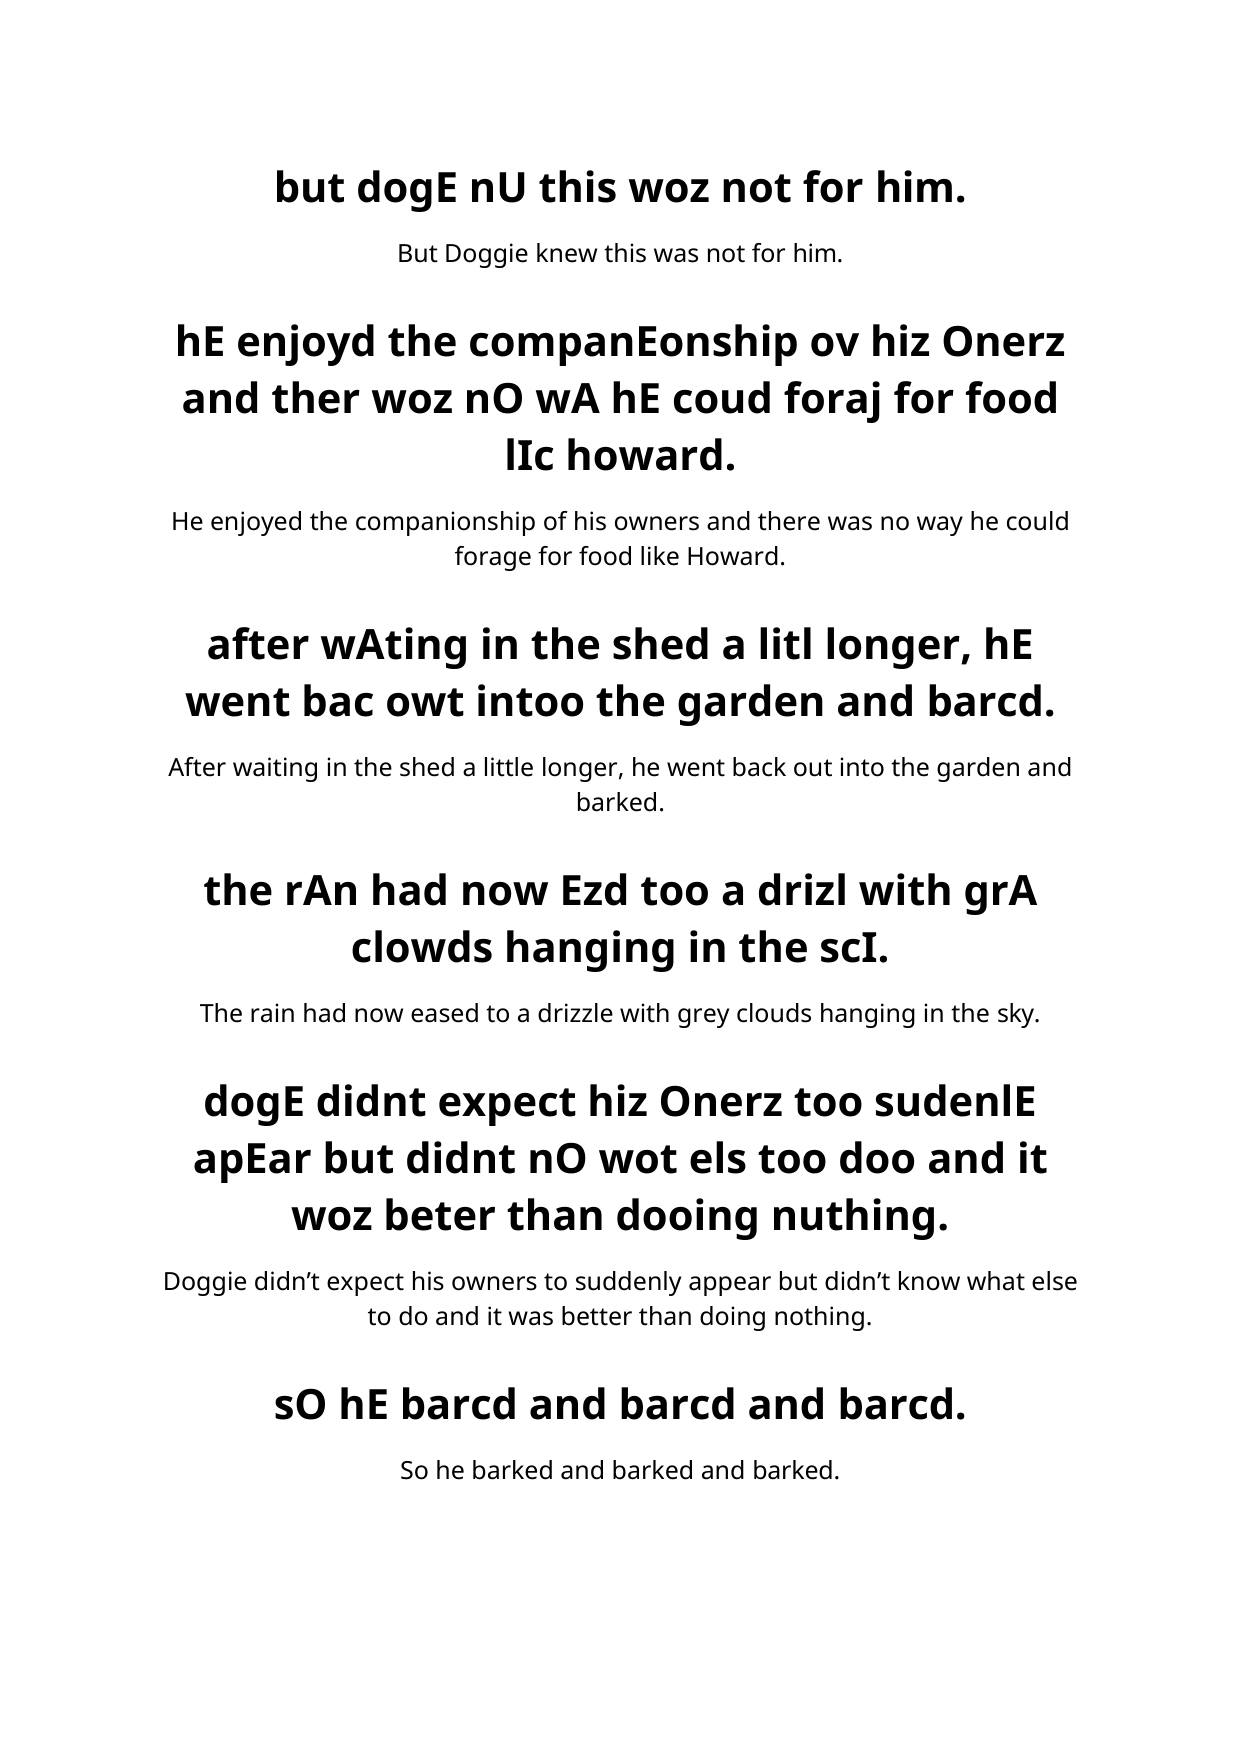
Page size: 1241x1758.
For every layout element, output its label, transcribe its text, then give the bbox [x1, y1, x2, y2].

text But Doggie knew this was not for him. [133, 236, 1107, 270]
subtitle dogE didnt expect hiz Onerz too sudenlE apEar but didnt nO wot els too doo and it woz beter than dooing nuthing. [147, 1072, 1093, 1242]
subtitle the rAn had now Ezd too a drizl with grA clowds hanging in the scI. [152, 861, 1088, 974]
text After waiting in the shed a little longer, he went back out into the garden and barked. [153, 750, 1087, 819]
subtitle sO hE barcd and barcd and barcd. [133, 1375, 1107, 1432]
text He enjoyed the companionship of his owners and there was no way he could forage for food like Howard. [152, 504, 1088, 573]
text The rain had now eased to a drizzle with grey clouds hanging in the sky. [133, 996, 1107, 1030]
text So he barked and barked and barked. [133, 1453, 1107, 1487]
subtitle but dogE nU this woz not for him. [133, 158, 1107, 215]
text Doggie didn’t expect his owners to suddenly appear but didn’t know what else to do and it was better than doing nothing. [152, 1264, 1088, 1333]
subtitle hE enjoyd the companEonship ov hiz Onerz and ther woz nO wA hE coud foraj for food lIc howard. [158, 312, 1082, 482]
subtitle after wAting in the shed a litl longer, hE went bac owt intoo the garden and barcd. [158, 615, 1082, 728]
